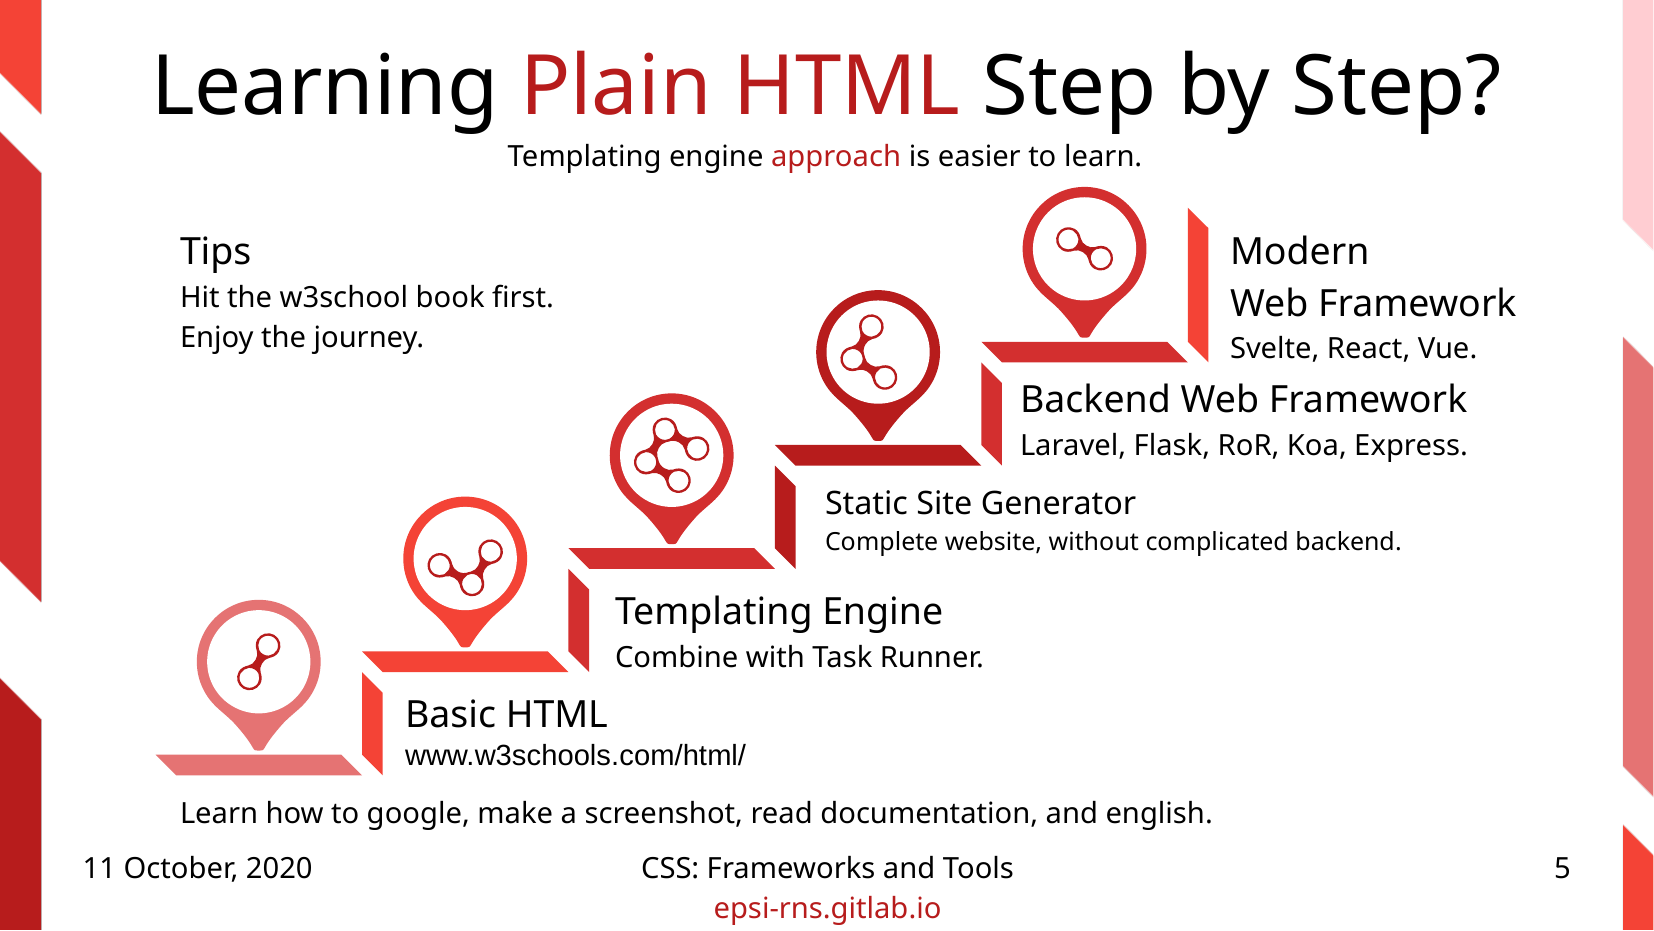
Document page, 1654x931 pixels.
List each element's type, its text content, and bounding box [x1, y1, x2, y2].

list Templating engine approach is easier to learn. [300, 135, 1351, 183]
picture [0, 0, 1654, 931]
